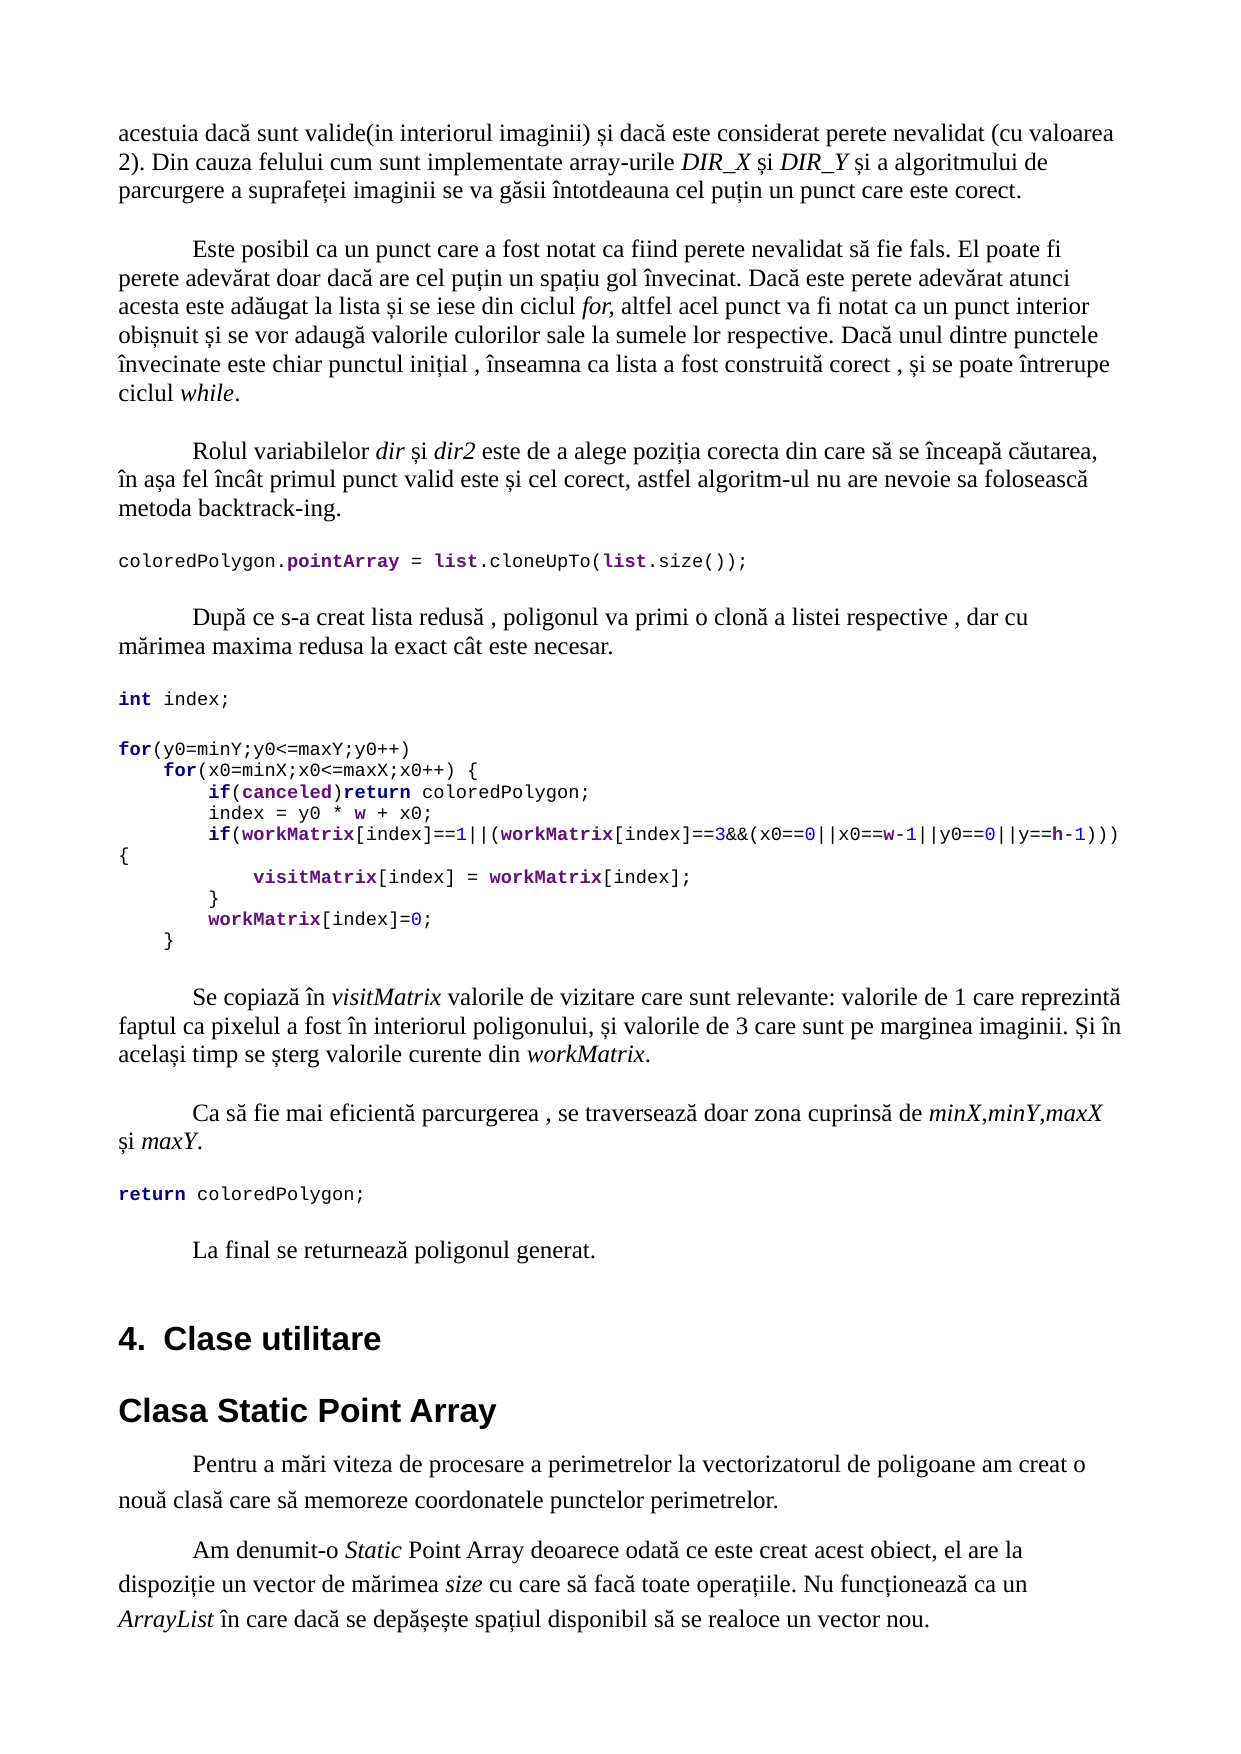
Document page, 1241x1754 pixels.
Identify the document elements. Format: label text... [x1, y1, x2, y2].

text Rolul variabilelor dir și dir2 este de a alege poziția corecta din care să se înceapă căutarea, în așa fel încât primul punct valid este și cel corect, astfel algoritm-ul nu are nevoie sa folosească metoda backtrack-ing. [118, 436, 1122, 522]
text int index; [118, 689, 1122, 711]
text for(y0=minY;y0<=maxY;y0++) [118, 740, 1122, 761]
text Pentru a mări viteza de procesare a perimetrelor la vectorizatorul de poligoane am creat o nouă clasă care să memoreze coordonatele punctelor perimetrelor. [118, 1442, 1122, 1514]
text visitMatrix[index] = workMatrix[index]; [118, 867, 1122, 889]
text } [118, 889, 1122, 910]
text workMatrix[index]=0; [118, 910, 1122, 931]
text index = y0 * w + x0; [118, 804, 1122, 825]
text if(canceled)return coloredPolygon; [118, 782, 1122, 804]
subtitle Clase utilitare [118, 1319, 1122, 1357]
text } [118, 931, 1122, 952]
text if(workMatrix[index]==1||(workMatrix[index]==3&&(x0==0||x0==w-1||y0==0||y==h-1))){ [118, 825, 1122, 867]
text La final se returnează poligonul generat. [118, 1235, 1122, 1264]
text Ca să fie mai eficientă parcurgerea , se traversează doar zona cuprinsă de minX,minY,maxX și maxY. [118, 1098, 1122, 1155]
text Se copiază în visitMatrix valorile de vizitare care sunt relevante: valorile de 1 care reprezintă faptul ca pixelul a fost în interiorul poligonului, și valorile de 3 care sunt pe marginea imaginii. Și în același timp se șterg valorile curente din workMatrix. [118, 982, 1122, 1068]
text După ce s-a creat lista redusă , poligonul va primi o clonă a listei respective , dar cu mărimea maxima redusa la exact cât este necesar. [118, 602, 1122, 660]
text for(x0=minX;x0<=maxX;x0++) { [118, 761, 1122, 782]
text acestuia dacă sunt valide(in interiorul imaginii) și dacă este considerat perete nevalidat (cu valoarea 2). Din cauza felului cum sunt implementate array-urile DIR_X și DIR_Y și a algoritmului de parcurgere a suprafeței imaginii se va găsii întotdeauna cel puțin un punct care este corect. [118, 118, 1122, 204]
text return coloredPolygon; [118, 1185, 1122, 1206]
text Este posibil ca un punct care a fost notat ca fiind perete nevalidat să fie fals. El poate fi perete adevărat doar dacă are cel puțin un spațiu gol învecinat. Dacă este perete adevărat atunci acesta este adăugat la lista și se iese din ciclul for, altfel acel punct va fi notat ca un punct interior obișnuit și se vor adaugă valorile culorilor sale la sumele lor respective. Dacă unul dintre punctele învecinate este chiar punctul inițial , înseamna ca lista a fost construită corect , și se poate întrerupe ciclul while. [118, 234, 1122, 406]
text coloredPolygon.pointArray = list.cloneUpTo(list.size()); [118, 552, 1122, 573]
subtitle Clasa Static Point Array [118, 1390, 1122, 1429]
text Am denumit-o Static Point Array deoarece odată ce este creat acest obiect, el are la dispoziție un vector de mărimea size cu care să facă toate operațiile. Nu funcționează ca un ArrayList în care dacă se depășește spațiul disponibil să se realoce un vector nou. [118, 1535, 1122, 1632]
